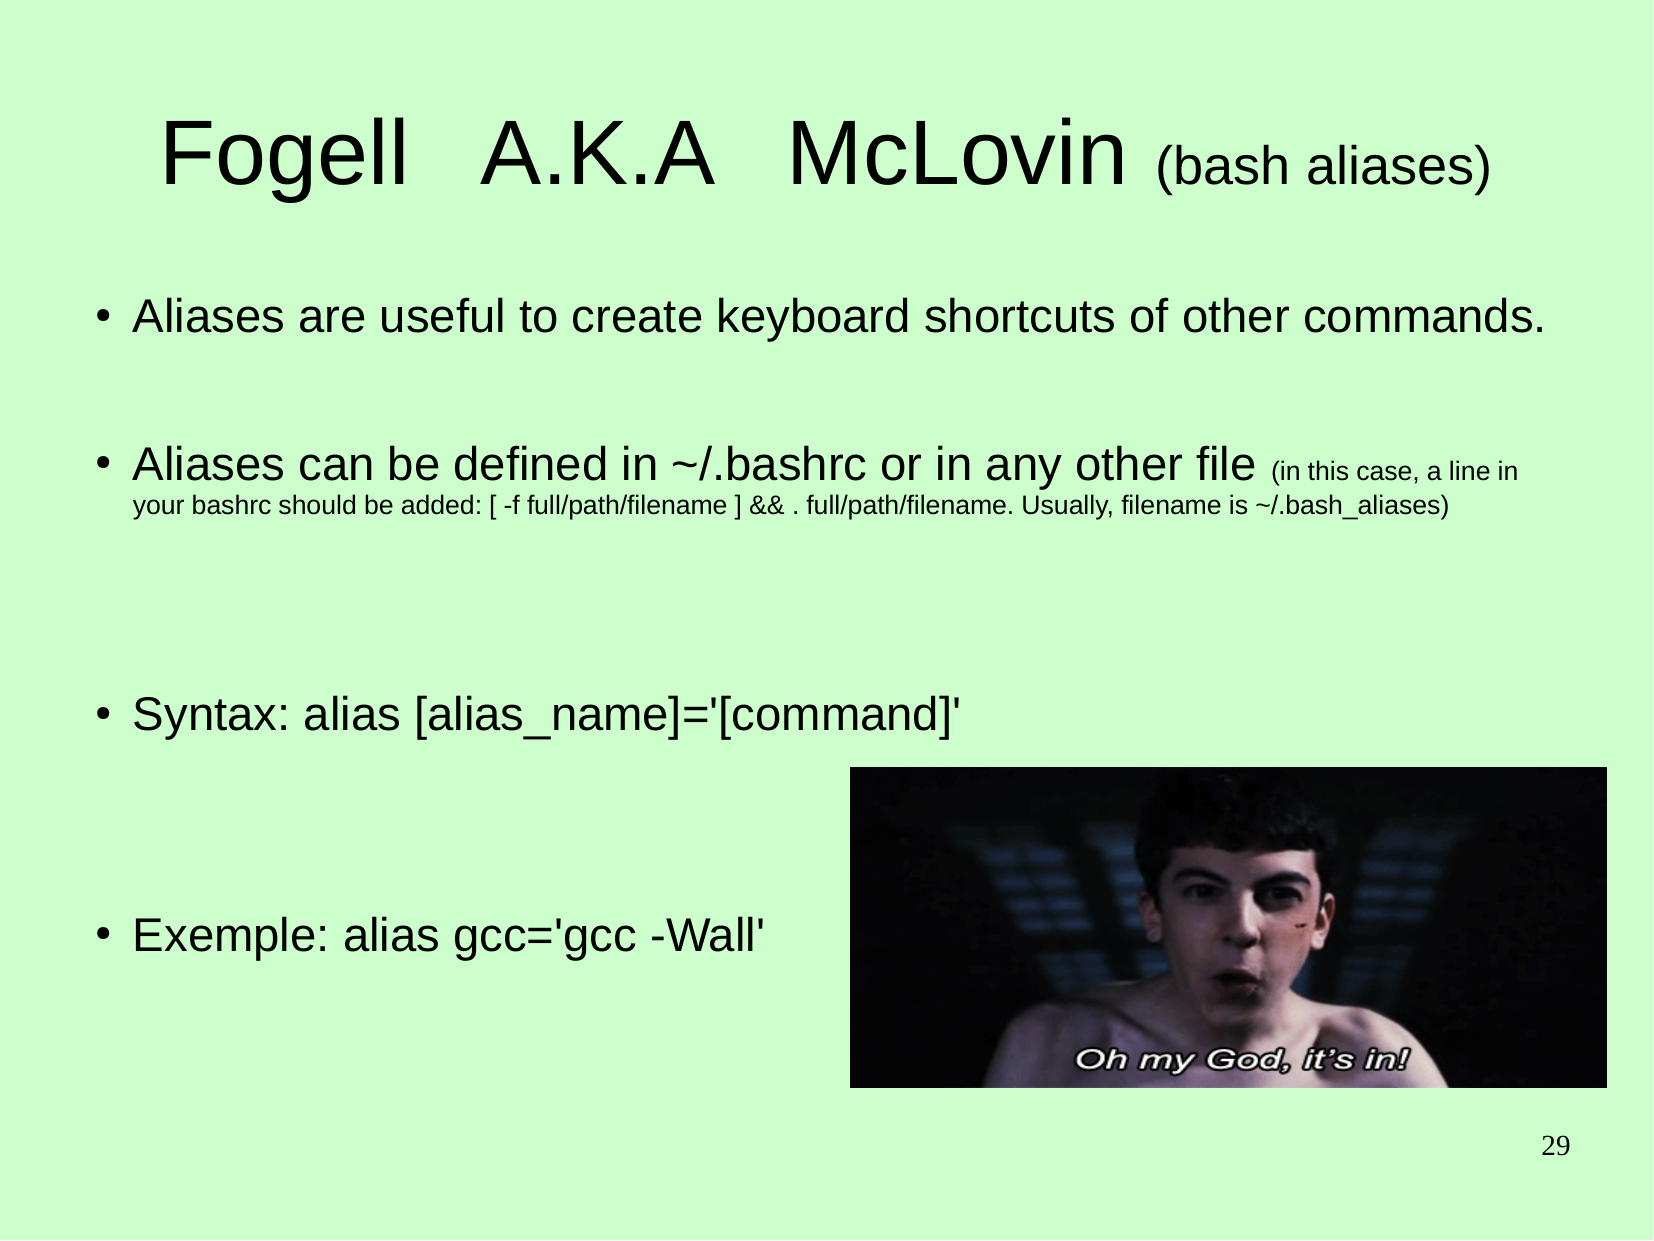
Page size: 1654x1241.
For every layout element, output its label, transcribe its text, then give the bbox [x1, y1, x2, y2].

picture [850, 767, 1607, 1088]
list Aliases are useful to create keyboard shortcuts of other commands. Aliases can be defined in ~/.bashrc or in any other file (in this case, a line in your bashrc should be added: [ -f full/path/filename ] && . full/path/filename. Usually, filename is ~/.bash_aliases) Syntax: alias [alias_name]='[command]' Exemple: alias gcc='gcc -Wall' [82, 290, 1571, 1010]
title Fogell A.K.A McLovin (bash aliases) [82, 49, 1571, 257]
